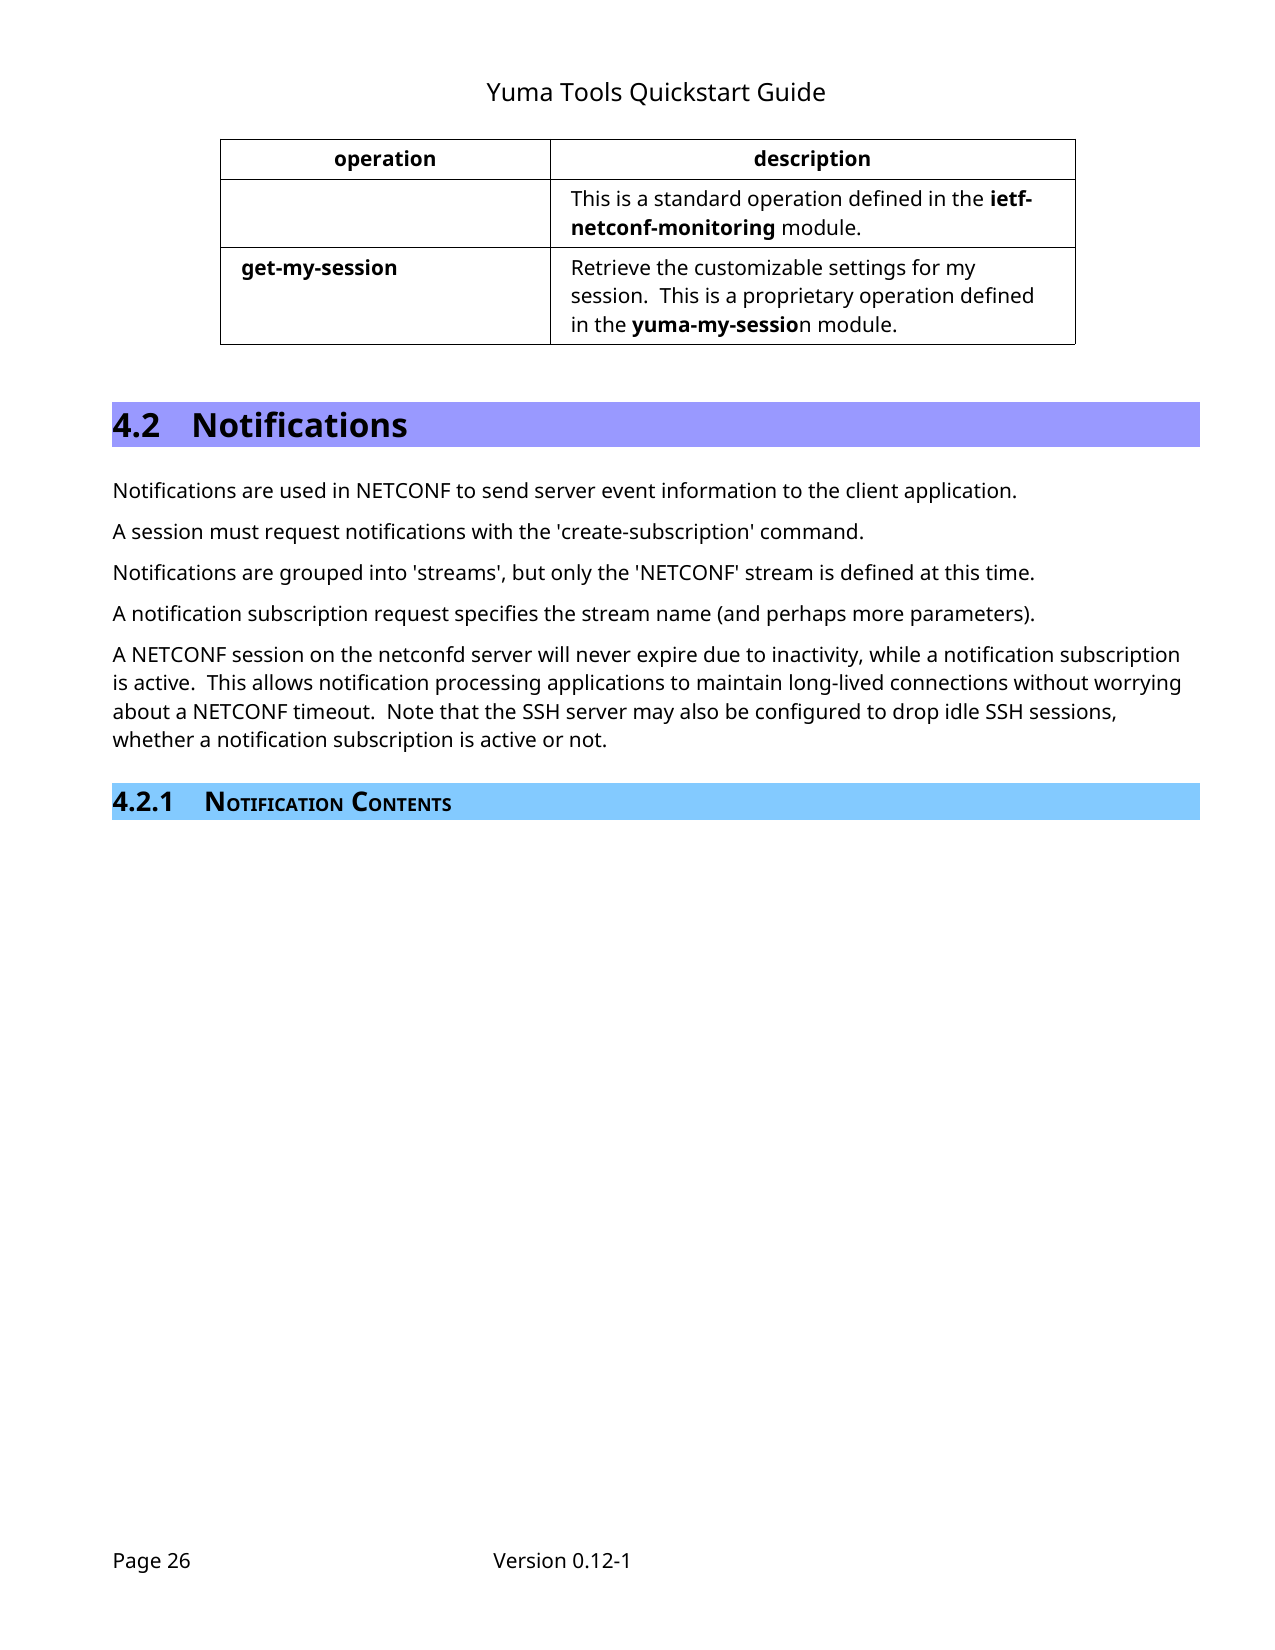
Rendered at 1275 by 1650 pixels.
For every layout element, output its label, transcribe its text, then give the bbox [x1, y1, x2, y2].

table_cell get-my-session [221, 248, 550, 344]
table_cell Retrieve the customizable settings for my session. This is a proprietary operation defined in the yuma-my-session module. [551, 248, 1075, 344]
table_cell [221, 180, 550, 247]
table_header operation [221, 140, 550, 178]
text A notification subscription request specifies the stream name (and perhaps more parameters). [112, 599, 1200, 627]
text A NETCONF session on the netconfd server will never expire due to inactivity, while a notification subscription is active. This allows notification processing applications to maintain long-lived connections without worrying about a NETCONF timeout. Note that the SSH server may also be configured to drop idle SSH sessions, whether a notification subscription is active or not. [112, 640, 1200, 754]
text A session must request notifications with the 'create-subscription' command. [112, 517, 1200, 546]
text Notifications are used in NETCONF to send server event information to the client application. [112, 476, 1200, 504]
subtitle Notification Contents [112, 783, 1200, 820]
table_header description [551, 140, 1075, 178]
text Notifications are grouped into 'streams', but only the 'NETCONF' stream is defined at this time. [112, 558, 1200, 586]
subtitle Notifications [112, 402, 1200, 447]
table_cell This is a standard operation defined in the ietf-netconf-monitoring module. [551, 180, 1075, 247]
